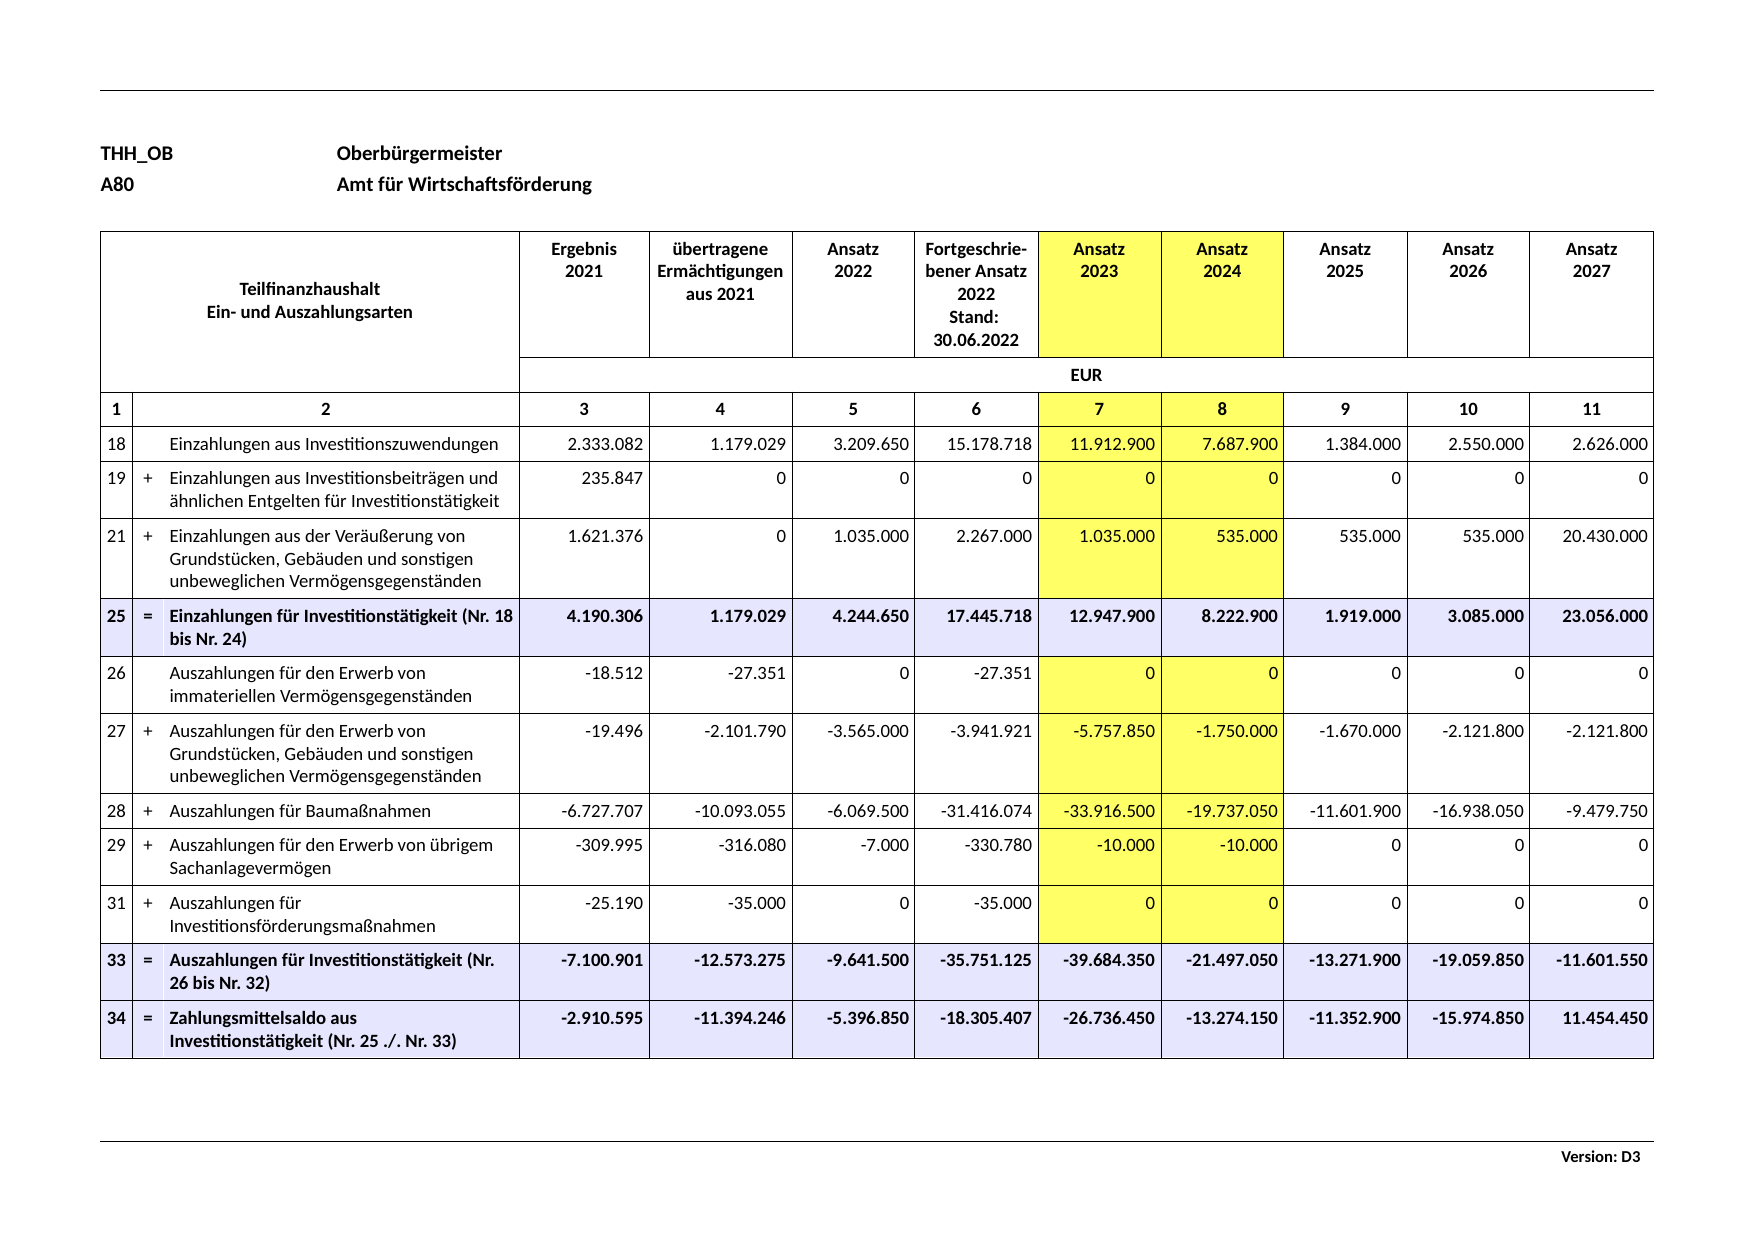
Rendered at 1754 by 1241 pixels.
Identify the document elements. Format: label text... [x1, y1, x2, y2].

table_cell 0 [1530, 829, 1653, 885]
table_cell -10.000 [1162, 829, 1283, 885]
table_cell -26.736.450 [1039, 1001, 1161, 1057]
table_cell 0 [1162, 462, 1283, 518]
table_cell -19.059.850 [1408, 944, 1529, 1000]
table_cell -1.750.000 [1162, 714, 1283, 793]
table_header übertragene Ermächtigungen aus 2021 [650, 232, 792, 357]
table_header Ergebnis 2021 [520, 232, 649, 357]
table_cell 11.454.450 [1530, 1001, 1653, 1057]
table_cell Auszahlungen für den Erwerb von übrigem Sachanlagevermögen [164, 829, 519, 885]
table_cell 4.190.306 [520, 599, 649, 656]
table_cell -7.100.901 [520, 944, 649, 1000]
table_cell 1.384.000 [1284, 427, 1407, 461]
table_cell -2.121.800 [1408, 714, 1529, 793]
table_cell 1.919.000 [1284, 599, 1407, 656]
table_cell + [133, 886, 163, 943]
table_cell 25 [101, 599, 132, 656]
table_cell 11 [1530, 393, 1653, 426]
table_cell 2 [133, 393, 519, 426]
table_cell -11.394.246 [650, 1001, 792, 1057]
table_cell Auszahlungen für den Erwerb von immateriellen Vermögensgegenständen [164, 657, 519, 713]
table_cell 23.056.000 [1530, 599, 1653, 656]
table_cell 1.179.029 [650, 427, 792, 461]
table_cell 0 [1284, 657, 1407, 713]
table_cell Auszahlungen für den Erwerb von Grundstücken, Gebäuden und sonstigen unbeweglichen Vermögensgegenständen [164, 714, 519, 793]
table_cell Auszahlungen für Baumaßnahmen [164, 794, 519, 828]
table_header Fortgeschrie-bener Ansatz 2022 Stand: 30.06.2022 [915, 232, 1038, 357]
table_cell Einzahlungen für Investitionstätigkeit (Nr. 18 bis Nr. 24) [164, 599, 519, 656]
table_cell 2.626.000 [1530, 427, 1653, 461]
table_cell -3.941.921 [915, 714, 1038, 793]
table_cell 9 [1284, 393, 1407, 426]
table_cell 2.550.000 [1408, 427, 1529, 461]
table_cell 535.000 [1284, 519, 1407, 598]
table_cell 1.621.376 [520, 519, 649, 598]
table_cell -9.479.750 [1530, 794, 1653, 828]
table_header Ansatz 2024 [1162, 232, 1283, 357]
table_cell 0 [793, 462, 914, 518]
table_cell 34 [101, 1001, 132, 1057]
table_cell 21 [101, 519, 132, 598]
table_cell 7 [1039, 393, 1161, 426]
table_cell + [133, 829, 163, 885]
table_cell 29 [101, 829, 132, 885]
table_cell -39.684.350 [1039, 944, 1161, 1000]
table_cell 28 [101, 794, 132, 828]
table_cell -35.000 [915, 886, 1038, 943]
table_cell -7.000 [793, 829, 914, 885]
table_cell 535.000 [1162, 519, 1283, 598]
table_header Ansatz 2023 [1039, 232, 1161, 357]
table_cell 33 [101, 944, 132, 1000]
table_cell 0 [1284, 886, 1407, 943]
table_cell 0 [1039, 462, 1161, 518]
table_cell -10.093.055 [650, 794, 792, 828]
table_cell 20.430.000 [1530, 519, 1653, 598]
table_cell -18.512 [520, 657, 649, 713]
table_cell -12.573.275 [650, 944, 792, 1000]
table_cell 0 [1408, 657, 1529, 713]
table_cell 3 [520, 393, 649, 426]
table_cell + [133, 462, 163, 518]
table_cell -27.351 [915, 657, 1038, 713]
table_cell 26 [101, 657, 132, 713]
table_cell 1.035.000 [793, 519, 914, 598]
table_cell 4.244.650 [793, 599, 914, 656]
table_header Ansatz 2026 [1408, 232, 1529, 357]
table_cell 1 [101, 393, 132, 426]
table_cell -2.910.595 [520, 1001, 649, 1057]
table_cell 0 [650, 462, 792, 518]
table_cell 0 [793, 657, 914, 713]
table_cell 1.179.029 [650, 599, 792, 656]
table_cell 8.222.900 [1162, 599, 1283, 656]
table_cell [133, 427, 163, 461]
table_cell -33.916.500 [1039, 794, 1161, 828]
text THH_OB Oberbürgermeister [100, 140, 1653, 166]
table_cell Zahlungsmittelsaldo aus Investitionstätigkeit (Nr. 25 ./. Nr. 33) [164, 1001, 519, 1057]
table_cell + [133, 794, 163, 828]
table_header Ansatz 2025 [1284, 232, 1407, 357]
table_cell 18 [101, 427, 132, 461]
table_cell = [133, 944, 163, 1000]
table_cell = [133, 1001, 163, 1057]
table_cell 0 [1408, 829, 1529, 885]
table_cell -10.000 [1039, 829, 1161, 885]
table_cell -13.274.150 [1162, 1001, 1283, 1057]
table_cell 17.445.718 [915, 599, 1038, 656]
table_cell 0 [1530, 657, 1653, 713]
table_cell -19.737.050 [1162, 794, 1283, 828]
table_cell 10 [1408, 393, 1529, 426]
table_cell 0 [1284, 829, 1407, 885]
table_cell -27.351 [650, 657, 792, 713]
table_header Ansatz 2027 [1530, 232, 1653, 357]
table_cell -35.751.125 [915, 944, 1038, 1000]
table_cell -13.271.900 [1284, 944, 1407, 1000]
table_cell -18.305.407 [915, 1001, 1038, 1057]
table_cell Auszahlungen für Investitionsförderungsmaßnahmen [164, 886, 519, 943]
table_cell 0 [1162, 657, 1283, 713]
table_cell 6 [915, 393, 1038, 426]
table_cell 4 [650, 393, 792, 426]
table_cell Einzahlungen aus der Veräußerung von Grundstücken, Gebäuden und sonstigen unbeweglichen Vermögensgegenständen [164, 519, 519, 598]
table_cell 0 [1530, 462, 1653, 518]
table_header Teilfinanzhaushalt Ein- und Auszahlungsarten [101, 232, 519, 392]
table_cell -330.780 [915, 829, 1038, 885]
table_cell + [133, 714, 163, 793]
table_cell 0 [1408, 462, 1529, 518]
table_cell EUR [520, 358, 1653, 392]
table_cell = [133, 599, 163, 656]
table_cell 11.912.900 [1039, 427, 1161, 461]
table_cell 0 [1162, 886, 1283, 943]
table_cell 2.267.000 [915, 519, 1038, 598]
table_cell -11.601.900 [1284, 794, 1407, 828]
table_cell 0 [793, 886, 914, 943]
table_cell -11.352.900 [1284, 1001, 1407, 1057]
table_cell -3.565.000 [793, 714, 914, 793]
table_cell 5 [793, 393, 914, 426]
table_cell 31 [101, 886, 132, 943]
table_cell 0 [1039, 657, 1161, 713]
table_cell 235.847 [520, 462, 649, 518]
table_cell -2.121.800 [1530, 714, 1653, 793]
table_cell 0 [1530, 886, 1653, 943]
table_cell 2.333.082 [520, 427, 649, 461]
table_cell Einzahlungen aus Investitionszuwendungen [164, 427, 519, 461]
table_cell -1.670.000 [1284, 714, 1407, 793]
table_cell -316.080 [650, 829, 792, 885]
table_cell 27 [101, 714, 132, 793]
table_cell 535.000 [1408, 519, 1529, 598]
table_cell 8 [1162, 393, 1283, 426]
table_cell 19 [101, 462, 132, 518]
table_cell -5.757.850 [1039, 714, 1161, 793]
table_cell 15.178.718 [915, 427, 1038, 461]
table_cell -21.497.050 [1162, 944, 1283, 1000]
table_header Ansatz 2022 [793, 232, 914, 357]
table_cell 1.035.000 [1039, 519, 1161, 598]
table_cell -16.938.050 [1408, 794, 1529, 828]
table_cell -25.190 [520, 886, 649, 943]
table_cell [133, 657, 163, 713]
table_cell 7.687.900 [1162, 427, 1283, 461]
table_cell 3.085.000 [1408, 599, 1529, 656]
table_cell 0 [650, 519, 792, 598]
table_cell -11.601.550 [1530, 944, 1653, 1000]
table_cell Einzahlungen aus Investitionsbeiträgen und ähnlichen Entgelten für Investitionstätigkeit [164, 462, 519, 518]
table_cell -6.727.707 [520, 794, 649, 828]
table_cell -15.974.850 [1408, 1001, 1529, 1057]
table_cell 0 [1284, 462, 1407, 518]
table_cell 0 [1039, 886, 1161, 943]
table_cell -5.396.850 [793, 1001, 914, 1057]
table_cell -309.995 [520, 829, 649, 885]
table_cell Auszahlungen für Investitionstätigkeit (Nr. 26 bis Nr. 32) [164, 944, 519, 1000]
table_cell 3.209.650 [793, 427, 914, 461]
table_cell -9.641.500 [793, 944, 914, 1000]
table_cell -31.416.074 [915, 794, 1038, 828]
text A80 Amt für Wirtschaftsförderung [100, 172, 1653, 197]
table_cell 0 [915, 462, 1038, 518]
table_cell + [133, 519, 163, 598]
table_cell -35.000 [650, 886, 792, 943]
table_cell -19.496 [520, 714, 649, 793]
table_cell 0 [1408, 886, 1529, 943]
table_cell 12.947.900 [1039, 599, 1161, 656]
table_cell -2.101.790 [650, 714, 792, 793]
table_cell -6.069.500 [793, 794, 914, 828]
